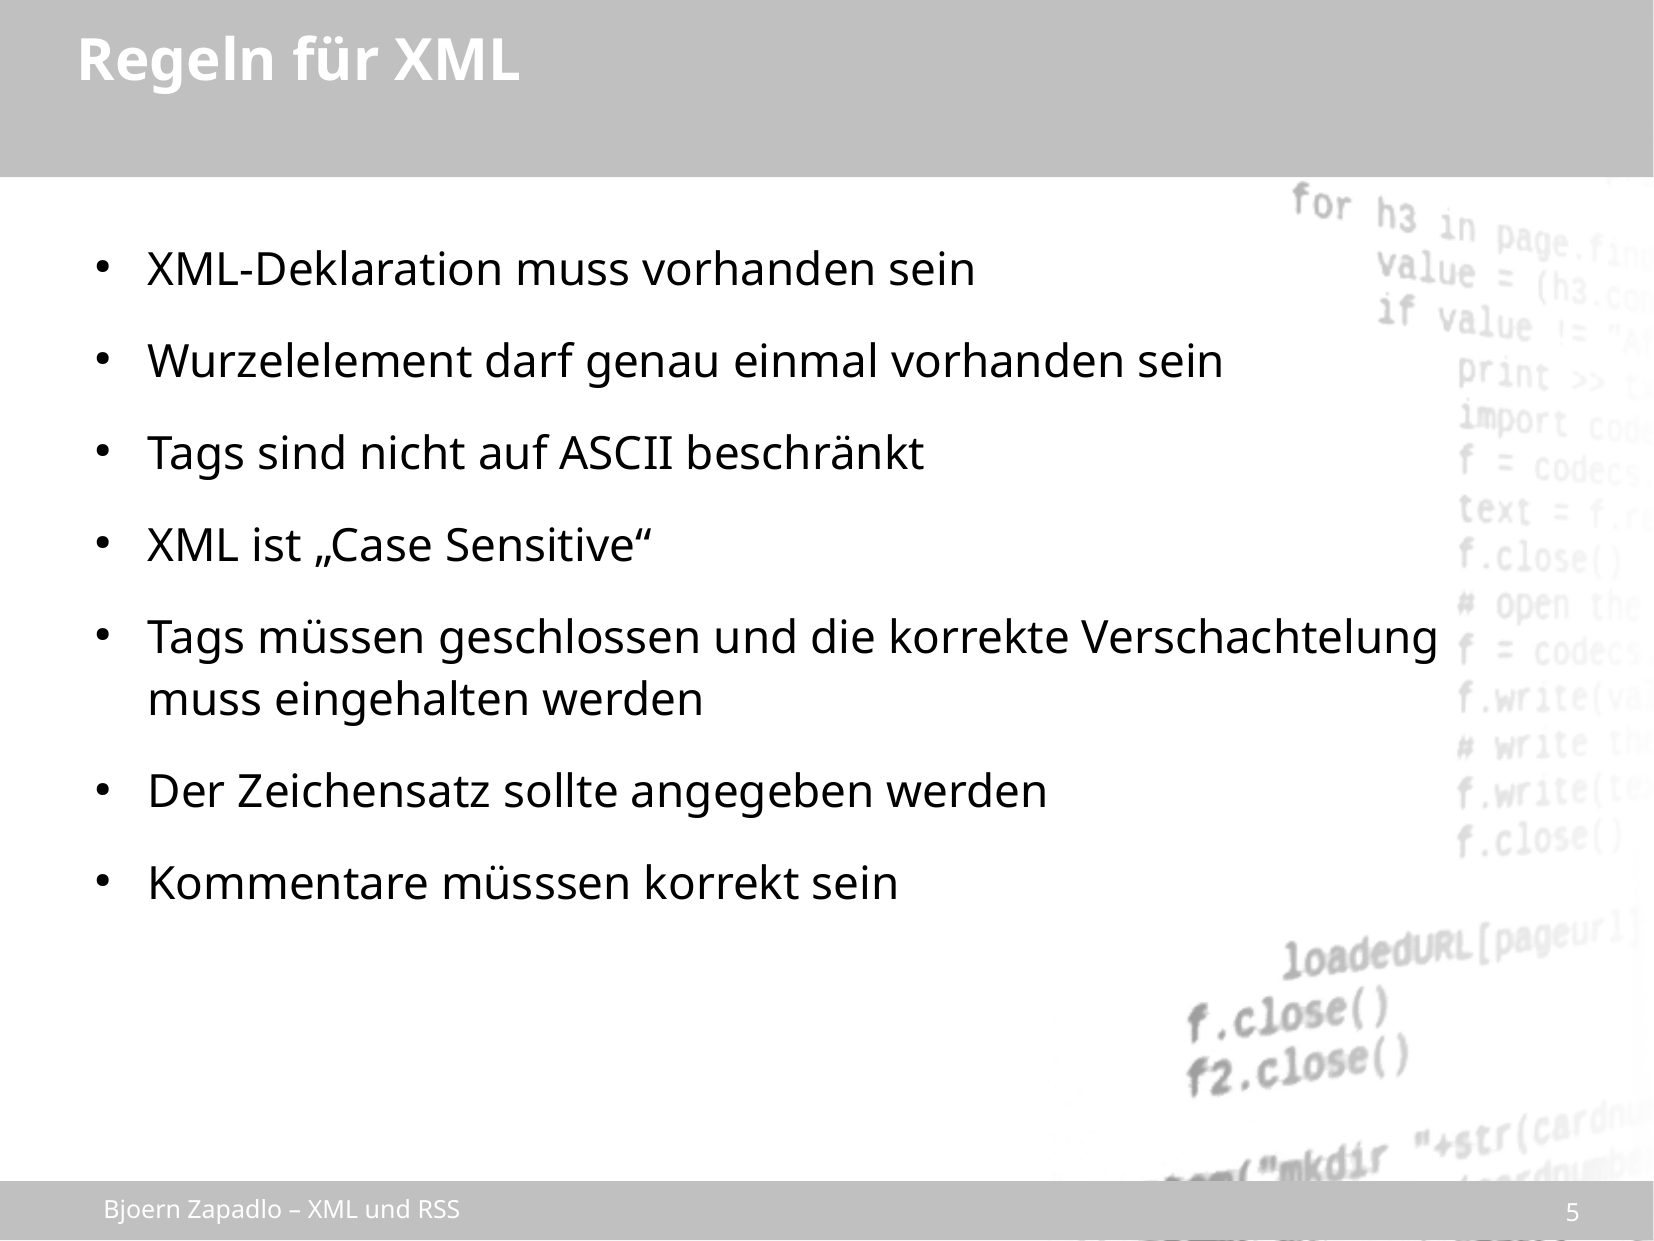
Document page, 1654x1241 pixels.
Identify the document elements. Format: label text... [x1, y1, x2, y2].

list XML-Deklaration muss vorhanden sein Wurzelelement darf genau einmal vorhanden sein Tags sind nicht auf ASCII beschränkt XML ist „Case Sensitive“ Tags müssen geschlossen und die korrekte Verschachtelung muss eingehalten werden Der Zeichensatz sollte angegeben werden Kommentare müsssen korrekt sein [76, 236, 1566, 1041]
picture [0, 178, 1654, 1181]
title Regeln für XML [76, 17, 1566, 210]
